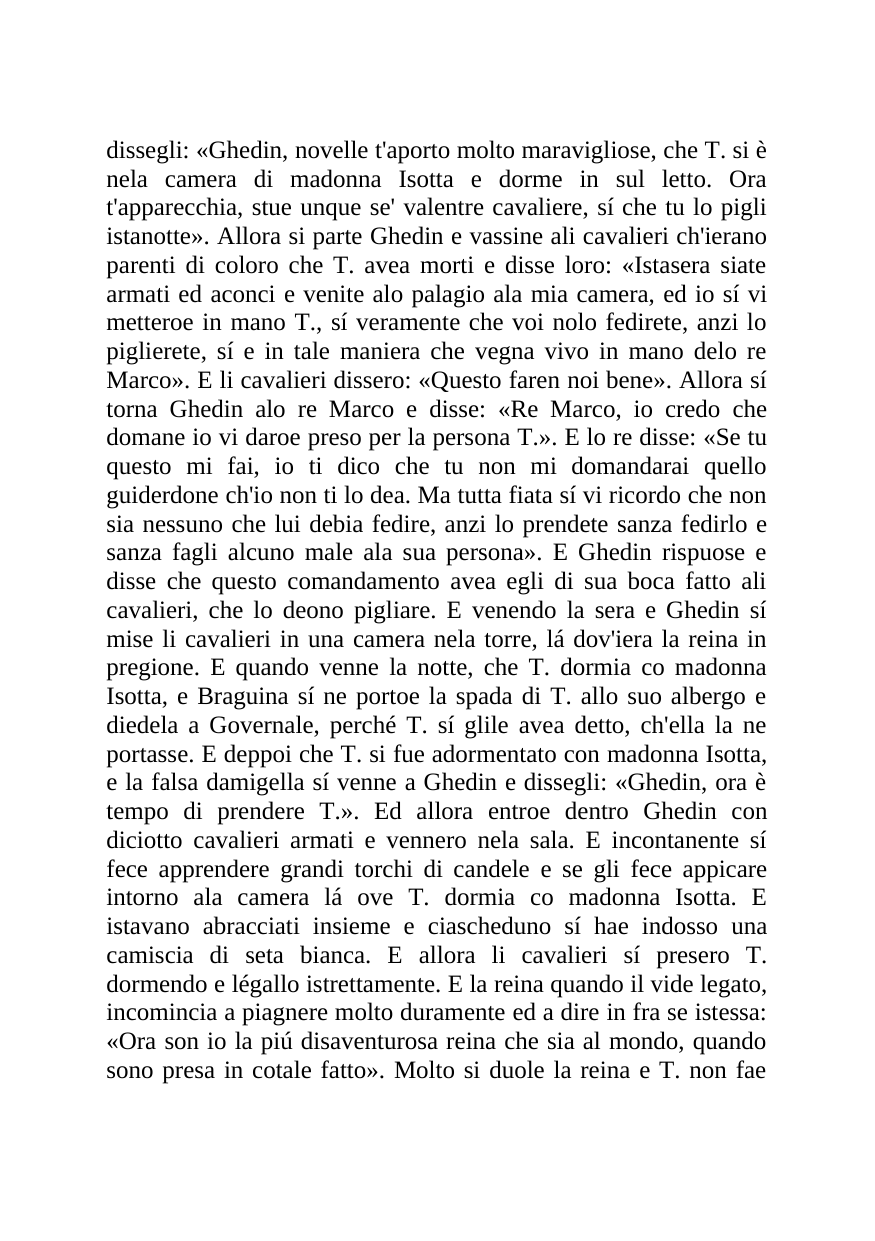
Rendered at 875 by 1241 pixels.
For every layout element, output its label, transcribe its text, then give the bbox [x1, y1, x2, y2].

text dissegli: «Ghedin, novelle t'aporto molto maravigliose, che T. si è nela camera di madonna Isotta e dorme in sul letto. Ora t'apparecchia, stue unque se' valentre cavaliere, sí che tu lo pigli istanotte». Allora si parte Ghedin e vassine ali cavalieri ch'ierano parenti di coloro che T. avea morti e disse loro: «Istasera siate armati ed aconci e venite alo palagio ala mia camera, ed io sí vi metteroe in mano T., sí veramente che voi nolo fedirete, anzi lo piglierete, sí e in tale maniera che vegna vivo in mano delo re Marco». E li cavalieri dissero: «Questo faren noi bene». Allora sí torna Ghedin alo re Marco e disse: «Re Marco, io credo che domane io vi daroe preso per la persona T.». E lo re disse: «Se tu questo mi fai, io ti dico che tu non mi domandarai quello guiderdone ch'io non ti lo dea. Ma tutta fiata sí vi ricordo che non sia nessuno che lui debia fedire, anzi lo prendete sanza fedirlo e sanza fagli alcuno male ala sua persona». E Ghedin rispuose e disse che questo comandamento avea egli di sua boca fatto ali cavalieri, che lo deono pigliare. E venendo la sera e Ghedin sí mise li cavalieri in una camera nela torre, lá dov'iera la reina in pregione. E quando venne la notte, che T. dormia co madonna Isotta, e Braguina sí ne portoe la spada di T. allo suo albergo e diedela a Governale, perché T. sí glile avea detto, ch'ella la ne portasse. E deppoi che T. si fue adormentato con madonna Isotta, e la falsa damigella sí venne a Ghedin e dissegli: «Ghedin, ora è tempo di prendere T.». Ed allora entroe dentro Ghedin con diciotto cavalieri armati e vennero nela sala. E incontanente sí fece apprendere grandi torchi di candele e se gli fece appicare intorno ala camera lá ove T. dormia co madonna Isotta. E istavano abracciati insieme e ciascheduno sí hae indosso una camiscia di seta bianca. E allora li cavalieri sí presero T. dormendo e légallo istrettamente. E la reina quando il vide legato, incomincia a piagnere molto duramente ed a dire in fra se istessa: «Ora son io la piú disaventurosa reina che sia al mondo, quando sono presa in cotale fatto». Molto si duole la reina e T. non fae [106, 135, 768, 1084]
